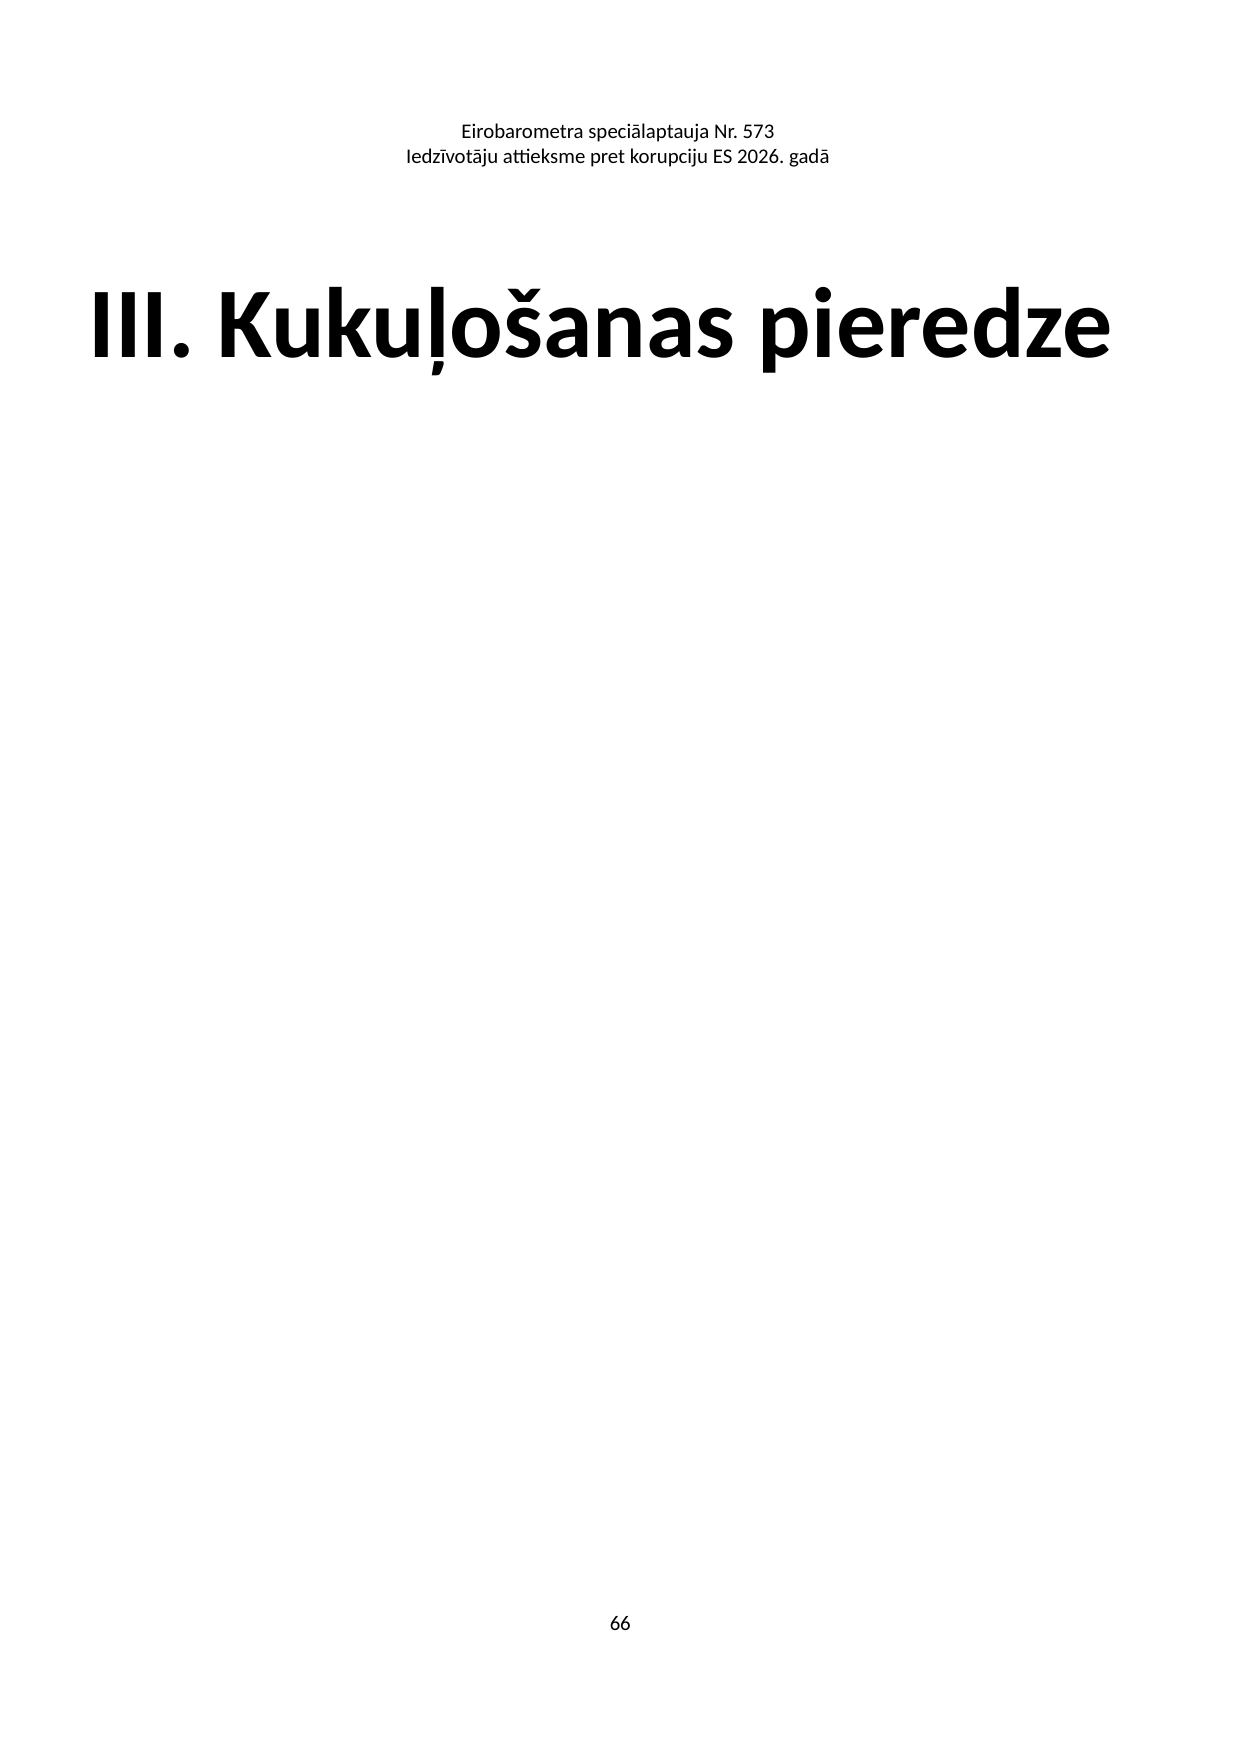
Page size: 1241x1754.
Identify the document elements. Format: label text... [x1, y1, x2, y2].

subtitle III. Kukuļošanas pieredze [88, 261, 1152, 383]
